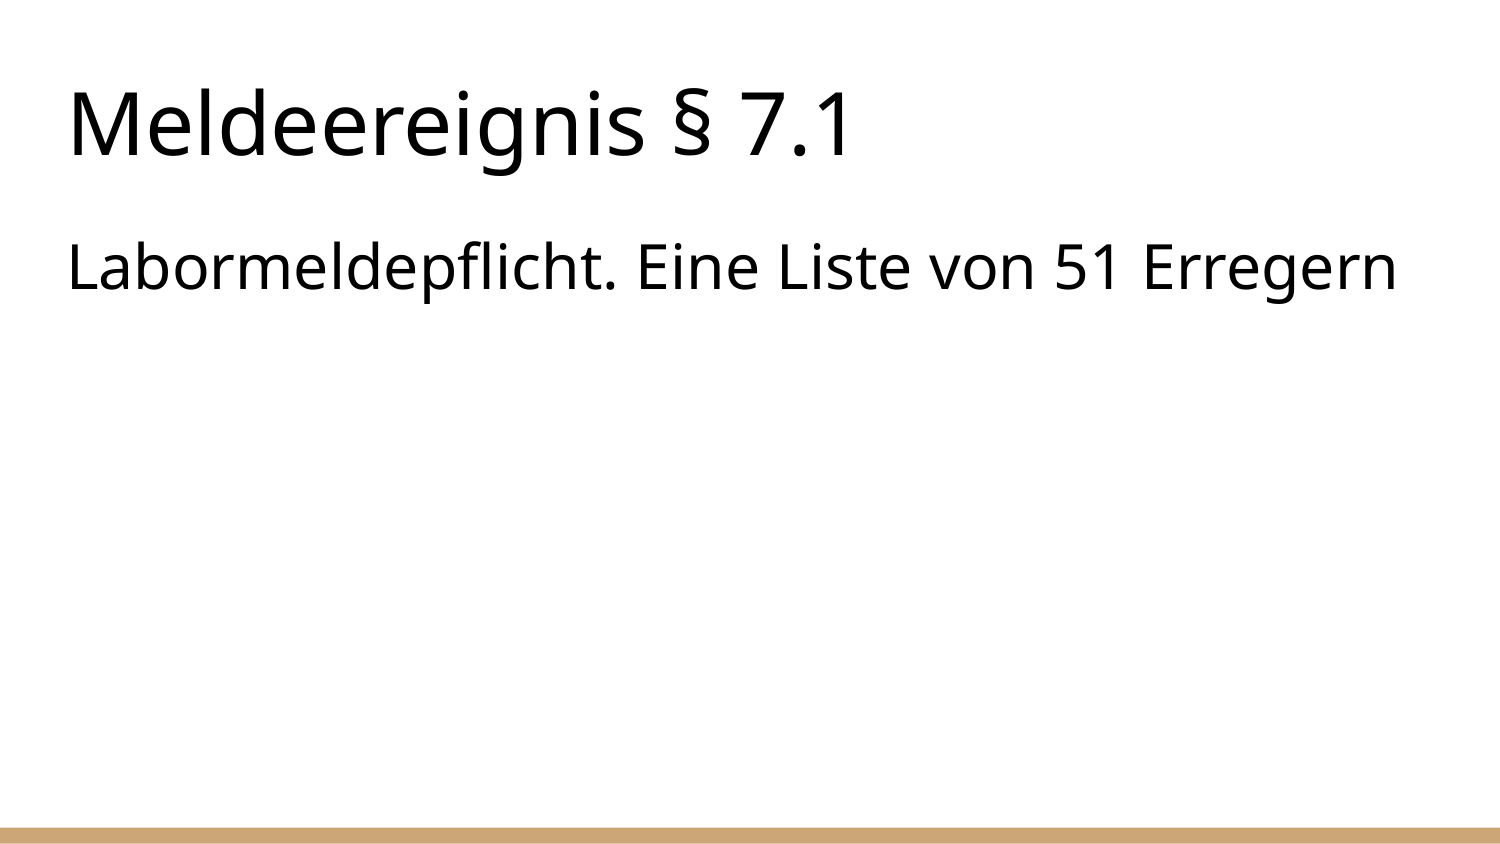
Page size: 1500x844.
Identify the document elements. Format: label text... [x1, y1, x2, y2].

list Labormeldepflicht. Eine Liste von 51 Erregern [51, 200, 1449, 752]
title Meldeereignis § 7.1 [51, 51, 1449, 189]
